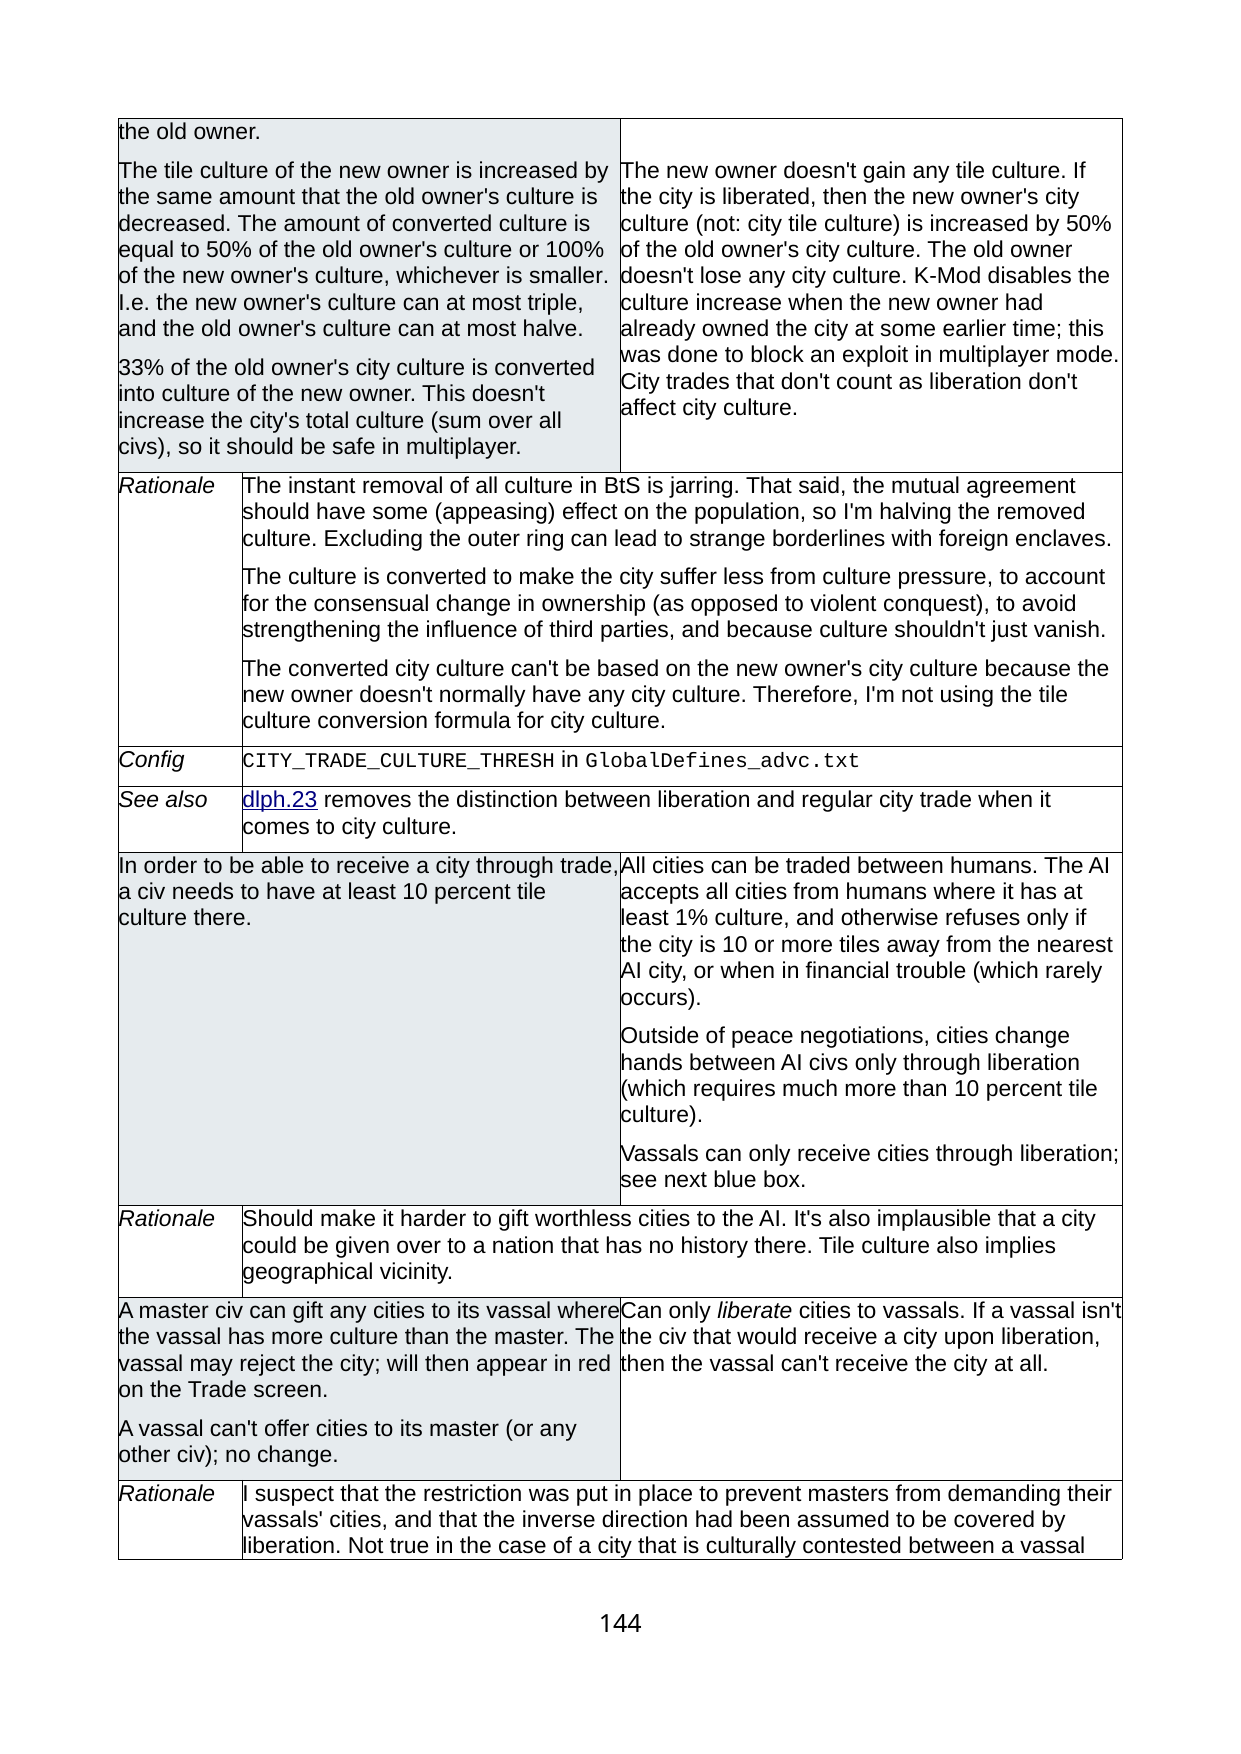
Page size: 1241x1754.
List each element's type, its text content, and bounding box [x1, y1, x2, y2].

table_cell The instant removal of all culture in BtS is jarring. That said, the mutual agreement should have some (appeasing) effect on the population, so I'm halving the removed culture. Excluding the outer ring can lead to strange borderlines with foreign enclaves. The culture is converted to make the city suffer less from culture pressure, to account for the consensual change in ownership (as opposed to violent conquest), to avoid strengthening the influence of third parties, and because culture shouldn't just vanish. The converted city culture can't be based on the new owner's city culture because the new owner doesn't normally have any city culture. Therefore, I'm not using the tile culture conversion formula for city culture. [243, 473, 1122, 746]
table_cell dlph.23 removes the distinction between liberation and regular city trade when it comes to city culture. [243, 787, 1122, 852]
table_cell Config [119, 747, 242, 786]
table_cell the old owner. The tile culture of the new owner is increased by the same amount that the old owner's culture is decreased. The amount of converted culture is equal to 50% of the old owner's culture or 100% of the new owner's culture, whichever is smaller. I.e. the new owner's culture can at most triple, and the old owner's culture can at most halve. 33% of the old owner's city culture is converted into culture of the new owner. This doesn't increase the city's total culture (sum over all civs), so it should be safe in multiplayer. [119, 119, 620, 472]
table_cell The new owner doesn't gain any tile culture. If the city is liberated, then the new owner's city culture (not: city tile culture) is increased by 50% of the old owner's city culture. The old owner doesn't lose any city culture. K‑Mod disables the culture increase when the new owner had already owned the city at some earlier time; this was done to block an exploit in multiplayer mode. City trades that don't count as liberation don't affect city culture. [621, 119, 1122, 472]
table_cell I suspect that the restriction was put in place to prevent masters from demanding their vassals' cities, and that the inverse direction had been assumed to be covered by liberation. Not true in the case of a city that is culturally contested between a vassal [243, 1481, 1122, 1559]
table_cell A master civ can gift any cities to its vassal where the vassal has more culture than the master. The vassal may reject the city; will then appear in red on the Trade screen. A vassal can't offer cities to its master (or any other civ); no change. [119, 1298, 620, 1480]
table_cell Should make it harder to gift worthless cities to the AI. It's also implausible that a city could be given over to a nation that has no history there. Tile culture also implies geographical vicinity. [243, 1206, 1122, 1297]
table_cell All cities can be traded between humans. The AI accepts all cities from humans where it has at least 1% culture, and otherwise refuses only if the city is 10 or more tiles away from the nearest AI city, or when in financial trouble (which rarely occurs). Outside of peace negotiations, cities change hands between AI civs only through liberation (which requires much more than 10 percent tile culture). Vassals can only receive cities through liberation; see next blue box. [621, 853, 1122, 1205]
table_cell Rationale [119, 473, 242, 746]
table_cell Rationale [119, 1206, 242, 1297]
table_cell Rationale [119, 1481, 242, 1559]
table_cell See also [119, 787, 242, 852]
table_cell CITY_TRADE_CULTURE_THRESH in GlobalDefines_advc.txt [243, 747, 1122, 786]
table_cell Can only liberate cities to vassals. If a vassal isn't the civ that would receive a city upon liberation, then the vassal can't receive the city at all. [621, 1298, 1122, 1480]
table_cell In order to be able to receive a city through trade, a civ needs to have at least 10 percent tile culture there. [119, 853, 620, 1205]
